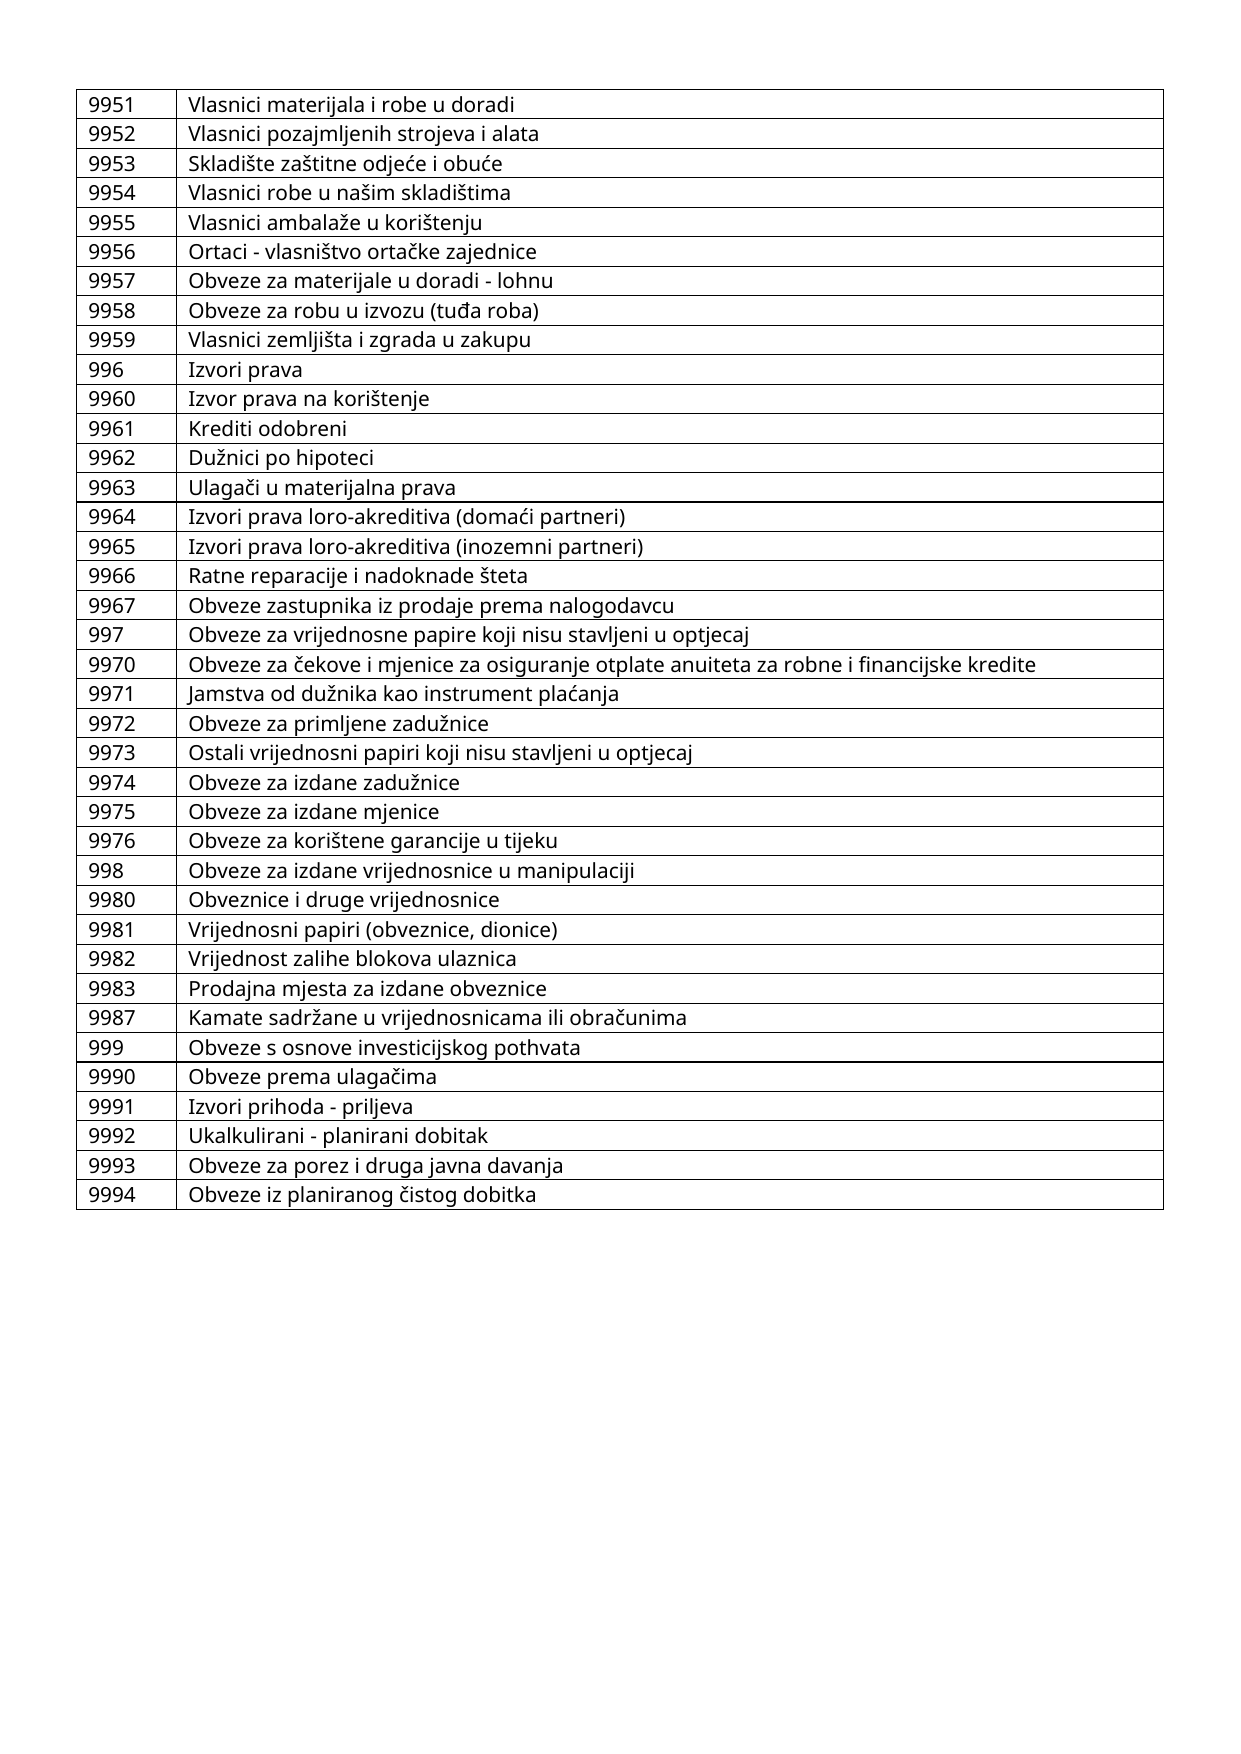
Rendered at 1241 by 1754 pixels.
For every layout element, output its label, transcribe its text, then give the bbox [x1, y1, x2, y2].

table_cell 9981 [77, 915, 176, 943]
table_cell Vlasnici pozajmljenih strojeva i alata [177, 119, 1163, 148]
table_cell Dužnici po hipoteci [177, 444, 1163, 472]
table_cell Vrijednost zalihe blokova ulaznica [177, 945, 1163, 973]
table_cell Obveze za izdane mjenice [177, 797, 1163, 826]
table_cell Prodajna mjesta za izdane obveznice [177, 974, 1163, 1002]
table_cell Obveze za čekove i mjenice za osiguranje otplate anuiteta za robne i financijske kredite [177, 650, 1163, 678]
table_cell 9991 [77, 1092, 176, 1120]
table_cell 997 [77, 620, 176, 649]
table_cell 9957 [77, 267, 176, 295]
table_cell Izvori prihoda - priljeva [177, 1092, 1163, 1120]
table_cell Obveze za primljene zadužnice [177, 709, 1163, 737]
table_cell Vlasnici robe u našim skladištima [177, 178, 1163, 207]
table_cell 9958 [77, 296, 176, 324]
table_cell Obveze zastupnika iz prodaje prema nalogodavcu [177, 591, 1163, 619]
table_cell Obveznice i druge vrijednosnice [177, 886, 1163, 914]
table_cell 9963 [77, 473, 176, 501]
table_cell 9970 [77, 650, 176, 678]
table_cell 9990 [77, 1063, 176, 1091]
table_cell Obveze za vrijednosne papire koji nisu stavljeni u optjecaj [177, 620, 1163, 649]
table_cell 9954 [77, 178, 176, 207]
table_cell Obveze prema ulagačima [177, 1063, 1163, 1091]
table_cell 9980 [77, 886, 176, 914]
table_cell Vlasnici materijala i robe u doradi [177, 90, 1163, 118]
table_cell Izvor prava na korištenje [177, 385, 1163, 413]
table_cell 9964 [77, 503, 176, 531]
table_cell 9993 [77, 1151, 176, 1179]
table_cell 9956 [77, 237, 176, 266]
table_cell 9974 [77, 768, 176, 796]
table_cell Ulagači u materijalna prava [177, 473, 1163, 501]
table_cell 9975 [77, 797, 176, 826]
table_cell Obveze za izdane vrijednosnice u manipulaciji [177, 856, 1163, 884]
table_cell 998 [77, 856, 176, 884]
table_cell 9967 [77, 591, 176, 619]
table_cell 9960 [77, 385, 176, 413]
table_cell Obveze za robu u izvozu (tuđa roba) [177, 296, 1163, 324]
table_cell 9976 [77, 827, 176, 855]
table_cell 9983 [77, 974, 176, 1002]
table_cell 9994 [77, 1180, 176, 1209]
table_cell 9972 [77, 709, 176, 737]
table_cell 9982 [77, 945, 176, 973]
table_cell Izvori prava loro-akreditiva (domaći partneri) [177, 503, 1163, 531]
table_cell Ukalkulirani - planirani dobitak [177, 1121, 1163, 1150]
table_cell 9992 [77, 1121, 176, 1150]
table_cell 9952 [77, 119, 176, 148]
table_cell 9955 [77, 208, 176, 236]
table_cell Vrijednosni papiri (obveznice, dionice) [177, 915, 1163, 943]
table_cell 996 [77, 355, 176, 383]
table_cell 9951 [77, 90, 176, 118]
table_cell Jamstva od dužnika kao instrument plaćanja [177, 679, 1163, 708]
table_cell Obveze iz planiranog čistog dobitka [177, 1180, 1163, 1209]
table_cell Skladište zaštitne odjeće i obuće [177, 149, 1163, 177]
table_cell Izvori prava [177, 355, 1163, 383]
table_cell 9953 [77, 149, 176, 177]
table_cell Izvori prava loro-akreditiva (inozemni partneri) [177, 532, 1163, 560]
table_cell Krediti odobreni [177, 414, 1163, 442]
table_cell 9966 [77, 561, 176, 590]
table_cell 9987 [77, 1004, 176, 1032]
table_cell Obveze za izdane zadužnice [177, 768, 1163, 796]
table_cell 9962 [77, 444, 176, 472]
table_cell 9971 [77, 679, 176, 708]
table_cell Obveze za korištene garancije u tijeku [177, 827, 1163, 855]
table_cell 9959 [77, 326, 176, 354]
table_cell Ostali vrijednosni papiri koji nisu stavljeni u optjecaj [177, 738, 1163, 767]
table_cell 9961 [77, 414, 176, 442]
table_cell Vlasnici zemljišta i zgrada u zakupu [177, 326, 1163, 354]
table_cell Ratne reparacije i nadoknade šteta [177, 561, 1163, 590]
table_cell Obveze za materijale u doradi - lohnu [177, 267, 1163, 295]
table_cell 9973 [77, 738, 176, 767]
table_cell Obveze za porez i druga javna davanja [177, 1151, 1163, 1179]
table_cell Kamate sadržane u vrijednosnicama ili obračunima [177, 1004, 1163, 1032]
table_cell Vlasnici ambalaže u korištenju [177, 208, 1163, 236]
table_cell 9965 [77, 532, 176, 560]
table_cell Obveze s osnove investicijskog pothvata [177, 1033, 1163, 1061]
table_cell 999 [77, 1033, 176, 1061]
table_cell Ortaci - vlasništvo ortačke zajednice [177, 237, 1163, 266]
